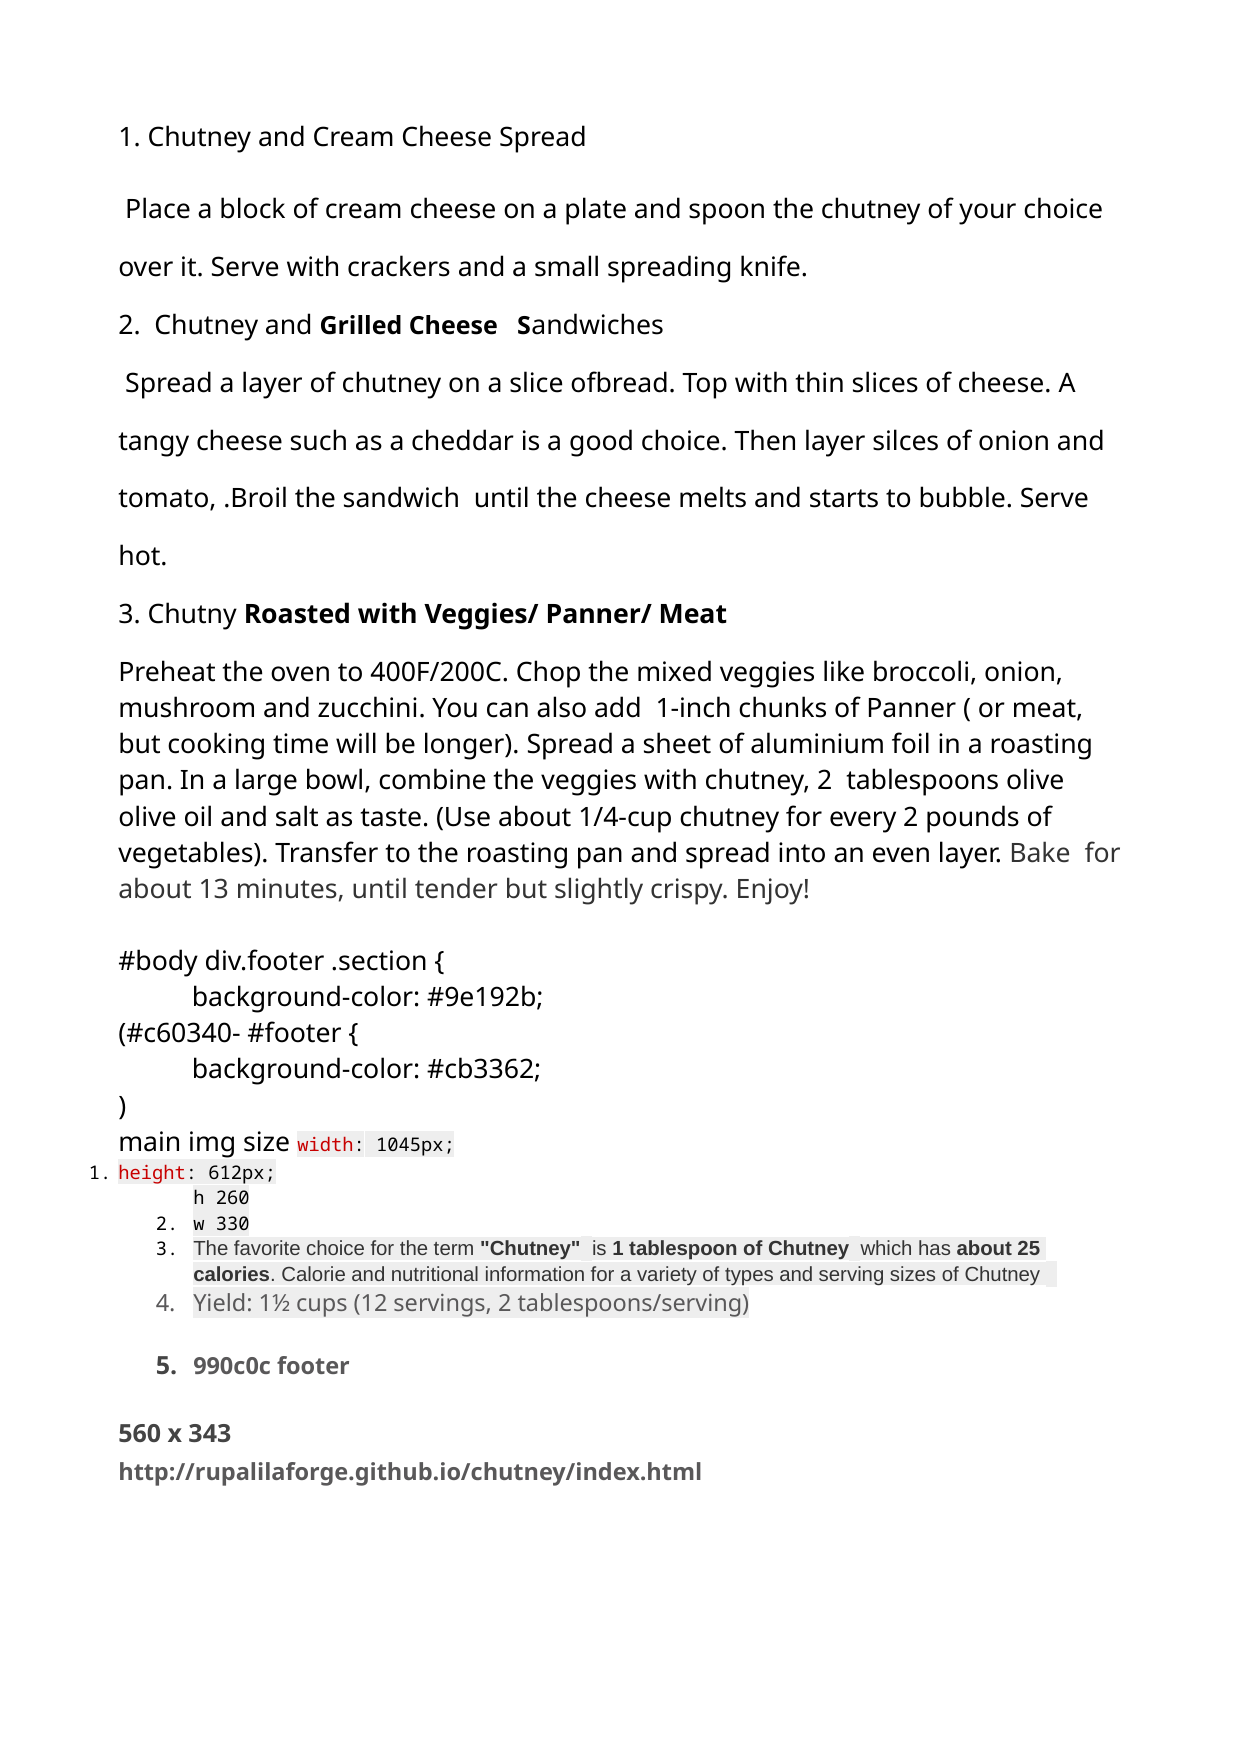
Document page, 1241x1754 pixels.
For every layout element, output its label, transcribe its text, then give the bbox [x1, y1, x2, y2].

list Spread a layer of chutney on a slice ofbread. Top with thin slices of cheese. A tangy cheese such as a cheddar is a good choice. Then layer silces of onion and tomato, .Broil the sandwich until the cheese melts and starts to bubble. Serve hot. [118, 364, 1122, 573]
list height: 612px; [118, 1159, 1122, 1184]
list Yield: 1½ cups (12 servings, 2 tablespoons/serving) [156, 1287, 1122, 1318]
text #body div.footer .section { background-color: #9e192b; (#c60340- #footer { background-color: #cb3362; ) [118, 942, 1122, 1123]
list 2. Chutney and Grilled Cheese Sandwiches [118, 306, 1122, 342]
list 990c0c footer [156, 1347, 1122, 1381]
text 1. Chutney and Cream Cheese Spread [118, 118, 1122, 154]
list 3. Chutny Roasted with Veggies/ Panner/ Meat [118, 595, 1122, 631]
list The favorite choice for the term "Chutney" is 1 tablespoon of Chutney which has about 25 calories. Calorie and nutritional information for a variety of types and serving sizes of Chutney [156, 1236, 1122, 1287]
list Place a block of cream cheese on a plate and spoon the chutney of your choice over it. Serve with crackers and a small spreading knife. [118, 190, 1122, 284]
text 560 x 343 [118, 1415, 1122, 1449]
list w 330 [156, 1210, 1122, 1236]
text Preheat the oven to 400F/200C. Chop the mixed veggies like broccoli, onion, mushroom and zucchini. You can also add 1-inch chunks of Panner ( or meat, but cooking time will be longer). Spread a sheet of aluminium foil in a roasting pan. In a large bowl, combine the veggies with chutney, 2 tablespoons olive olive oil and salt as taste. (Use about 1/4-cup chutney for every 2 pounds of vegetables). Transfer to the roasting pan and spread into an even layer. Bake for about 13 minutes, until tender but slightly crispy. Enjoy! [118, 653, 1122, 906]
list h 260 [156, 1184, 1122, 1210]
subtitle http://rupalilaforge.github.io/chutney/index.html [118, 1449, 1122, 1487]
text main img size width: 1045px; [118, 1123, 1122, 1159]
